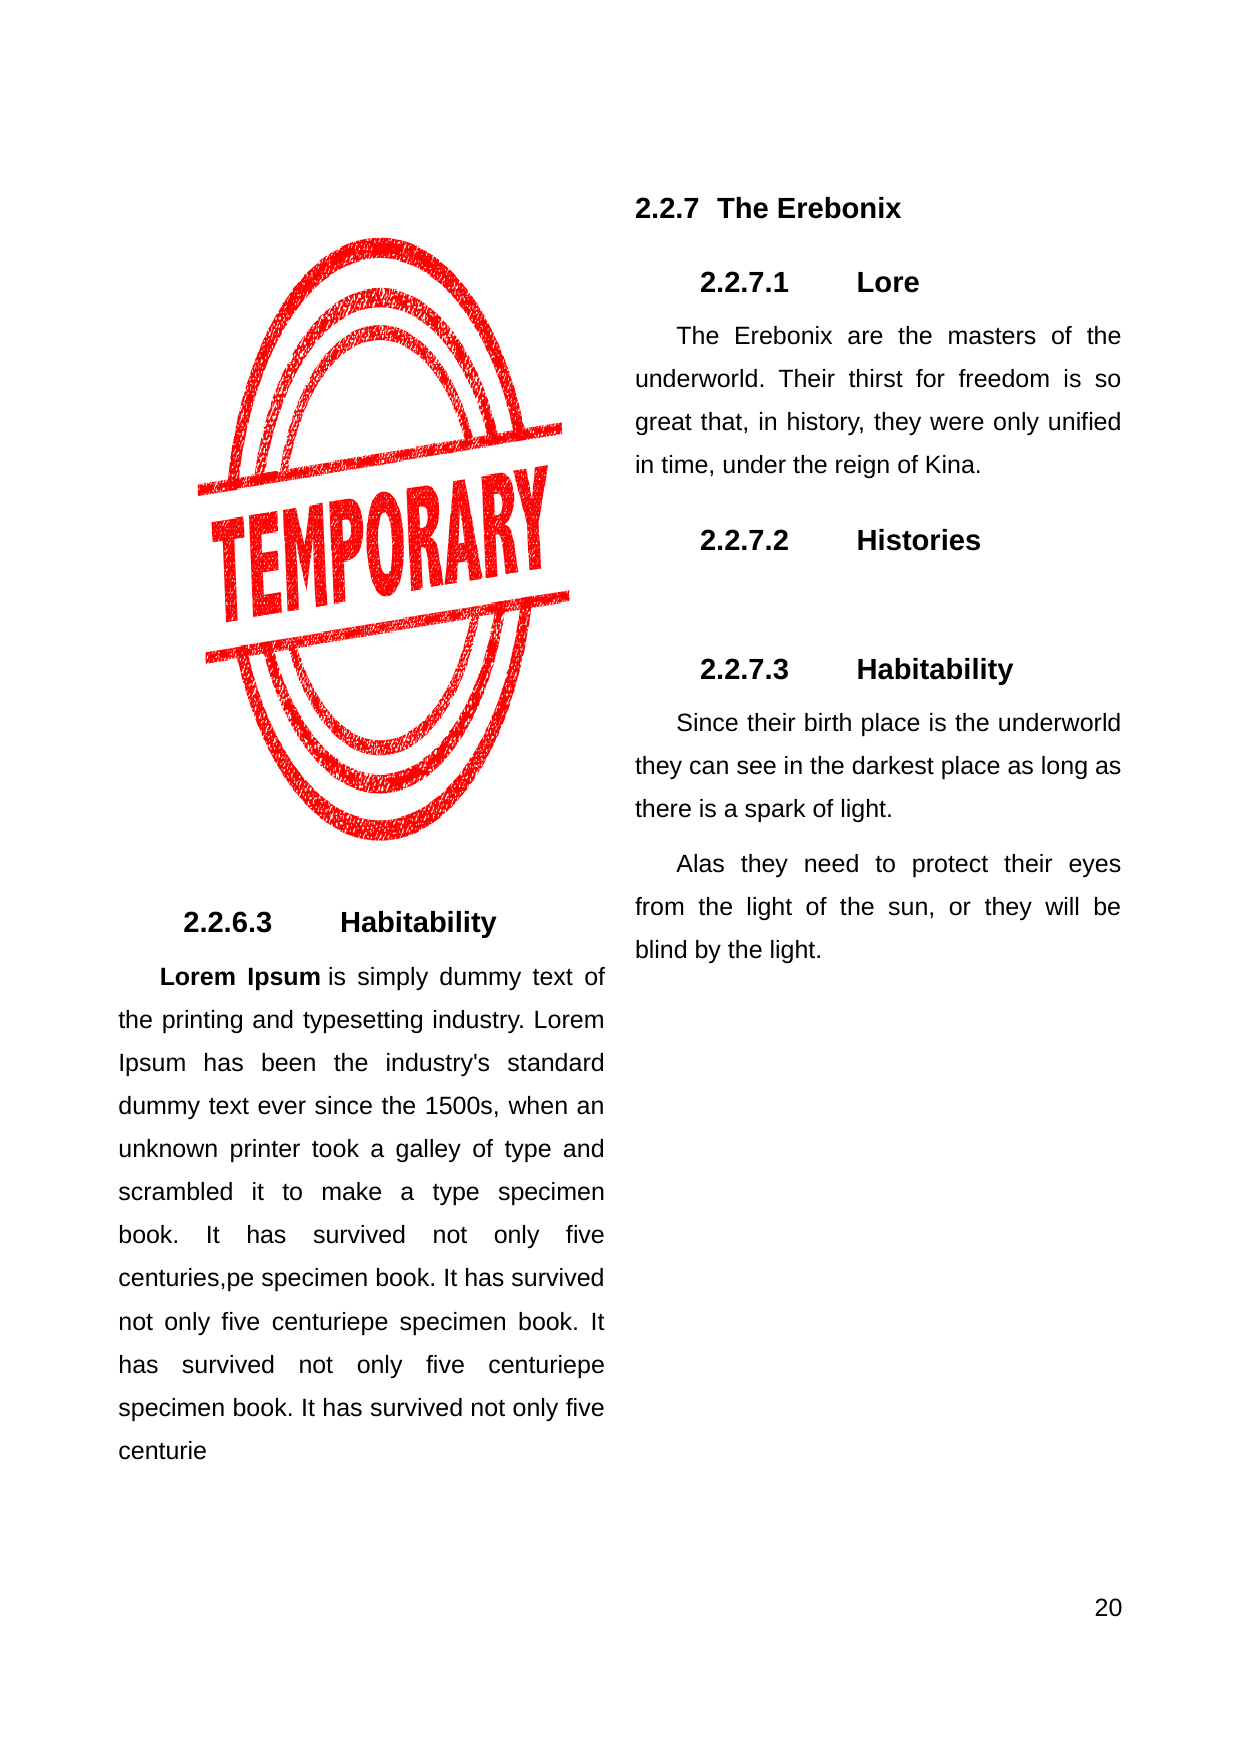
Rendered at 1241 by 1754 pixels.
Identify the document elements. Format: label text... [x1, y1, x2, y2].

text Lorem Ipsum is simply dummy text of the printing and typesetting industry. Lorem Ipsum has been the industry's standard dummy text ever since the 1500s, when an unknown printer took a galley of type and scrambled it to make a type specimen book. It has survived not only five centuries,pe specimen book. It has survived not only five centuriepe specimen book. It has survived not only five centuriepe specimen book. It has survived not only five centurie [118, 962, 605, 1465]
picture [124, 206, 622, 889]
subtitle Lore [635, 264, 1122, 298]
text The Erebonix are the masters of the underworld. Their thirst for freedom is so great that, in history, they were only unified in time, under the reign of Kina. [635, 321, 1122, 479]
subtitle The Erebonix [635, 191, 1122, 224]
subtitle Habitability [635, 652, 1122, 685]
text Since their birth place is the underworld they can see in the darkest place as long as there is a spark of light. [635, 708, 1122, 823]
subtitle Habitability [118, 191, 605, 939]
subtitle Histories [635, 523, 1122, 556]
text Alas they need to protect their eyes from the light of the sun, or they will be blind by the light. [635, 849, 1122, 964]
